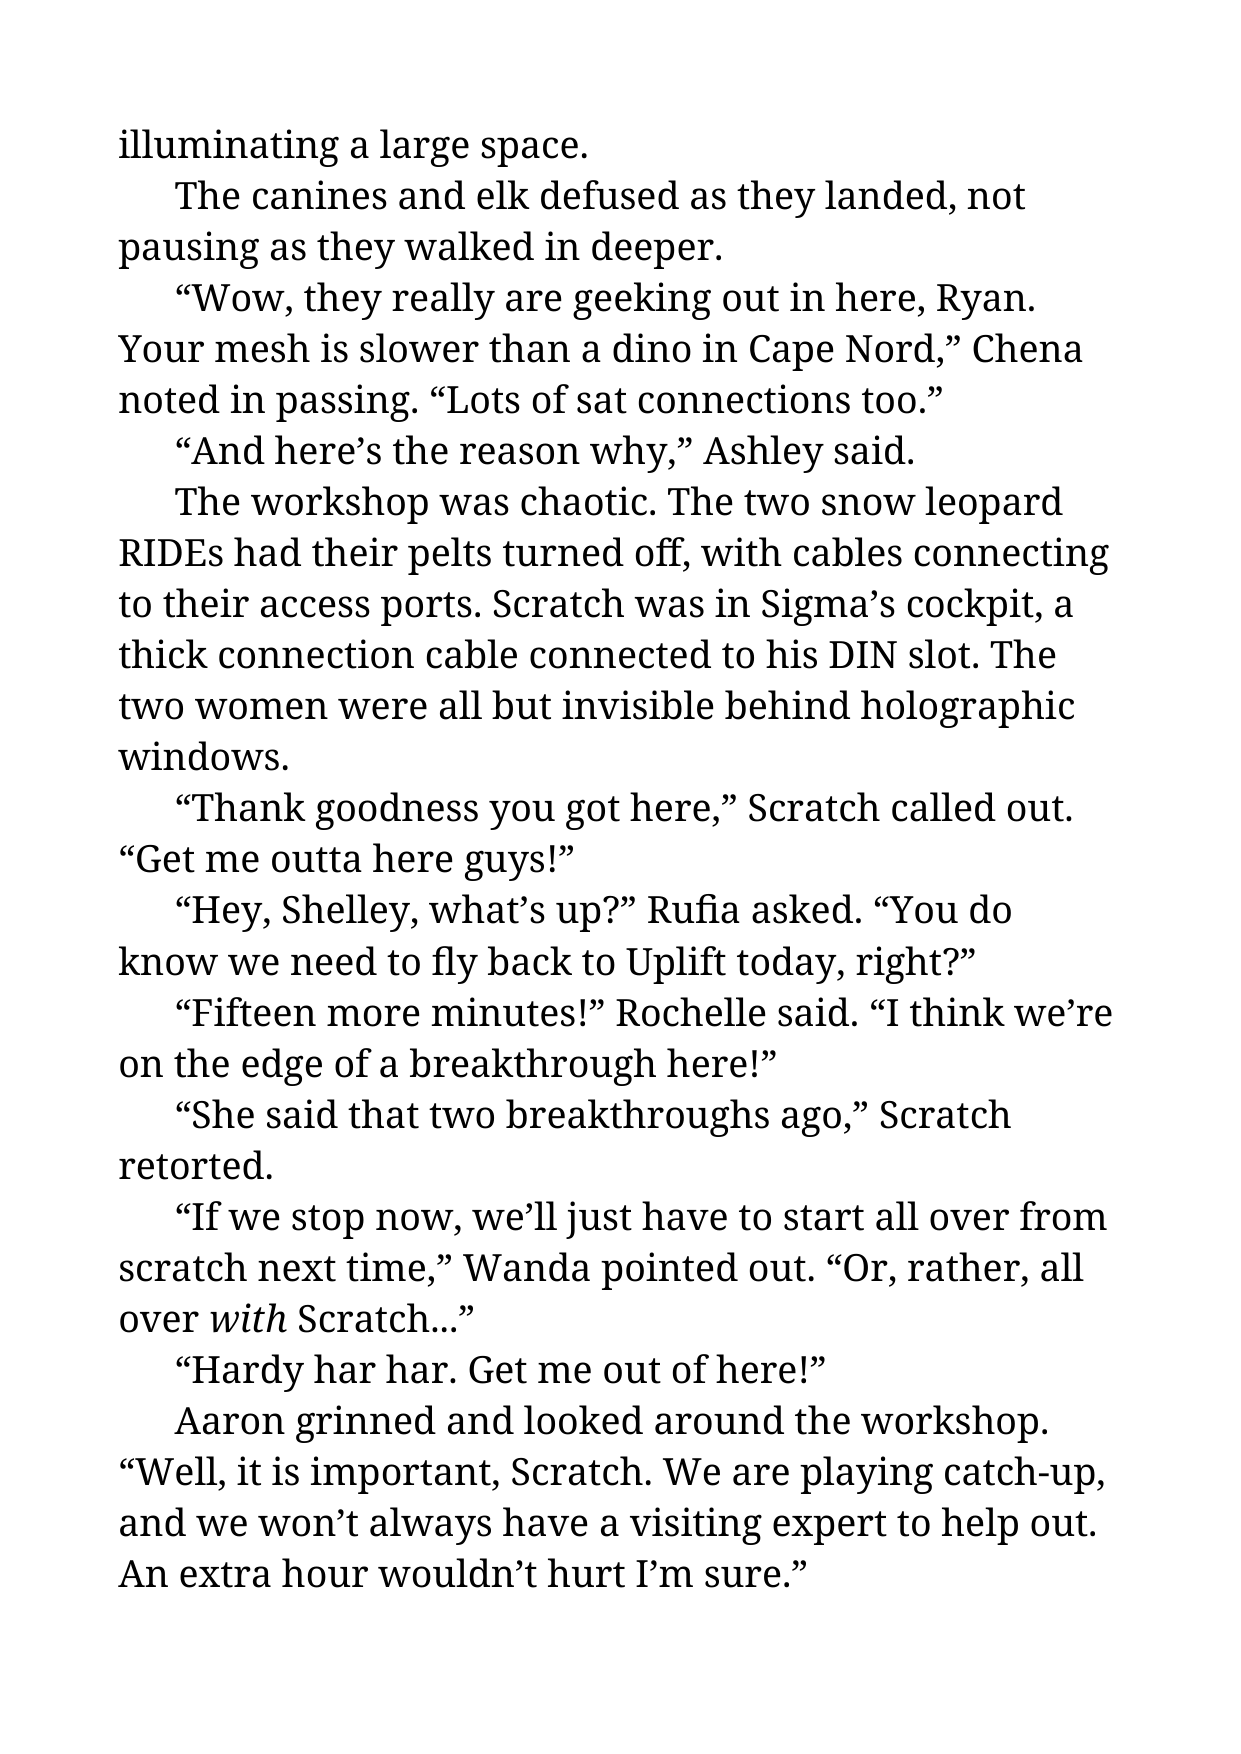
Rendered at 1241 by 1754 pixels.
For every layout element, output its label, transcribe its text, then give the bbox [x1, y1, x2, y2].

text “If we stop now, we’ll just have to start all over from scratch next time,” Wanda pointed out. “Or, rather, all over with Scratch...” [118, 1190, 1122, 1343]
text Aaron grinned and looked around the workshop. “Well, it is important, Scratch. We are playing catch-up, and we won’t always have a visiting expert to help out. An extra hour wouldn’t hurt I’m sure.” [118, 1394, 1122, 1598]
text The canines and elk defused as they landed, not pausing as they walked in deeper. [118, 169, 1122, 271]
text “Thank goodness you got here,” Scratch called out. “Get me outta here guys!” [118, 782, 1122, 884]
text illuminating a large space. [118, 118, 1122, 169]
text “Hey, Shelley, what’s up?” Rufia asked. “You do know we need to fly back to Uplift today, right?” [118, 884, 1122, 986]
text “And here’s the reason why,” Ashley said. [118, 424, 1122, 475]
text “Wow, they really are geeking out in here, Ryan. Your mesh is slower than a dino in Cape Nord,” Chena noted in passing. “Lots of sat connections too.” [118, 271, 1122, 424]
text “Fifteen more minutes!” Rochelle said. “I think we’re on the edge of a breakthrough here!” [118, 986, 1122, 1088]
text The workshop was chaotic. The two snow leopard RIDEs had their pelts turned off, with cables connecting to their access ports. Scratch was in Sigma’s cockpit, a thick connection cable connected to his DIN slot. The two women were all but invisible behind holographic windows. [118, 475, 1122, 782]
text “She said that two breakthroughs ago,” Scratch retorted. [118, 1088, 1122, 1190]
text “Hardy har har. Get me out of here!” [118, 1343, 1122, 1394]
